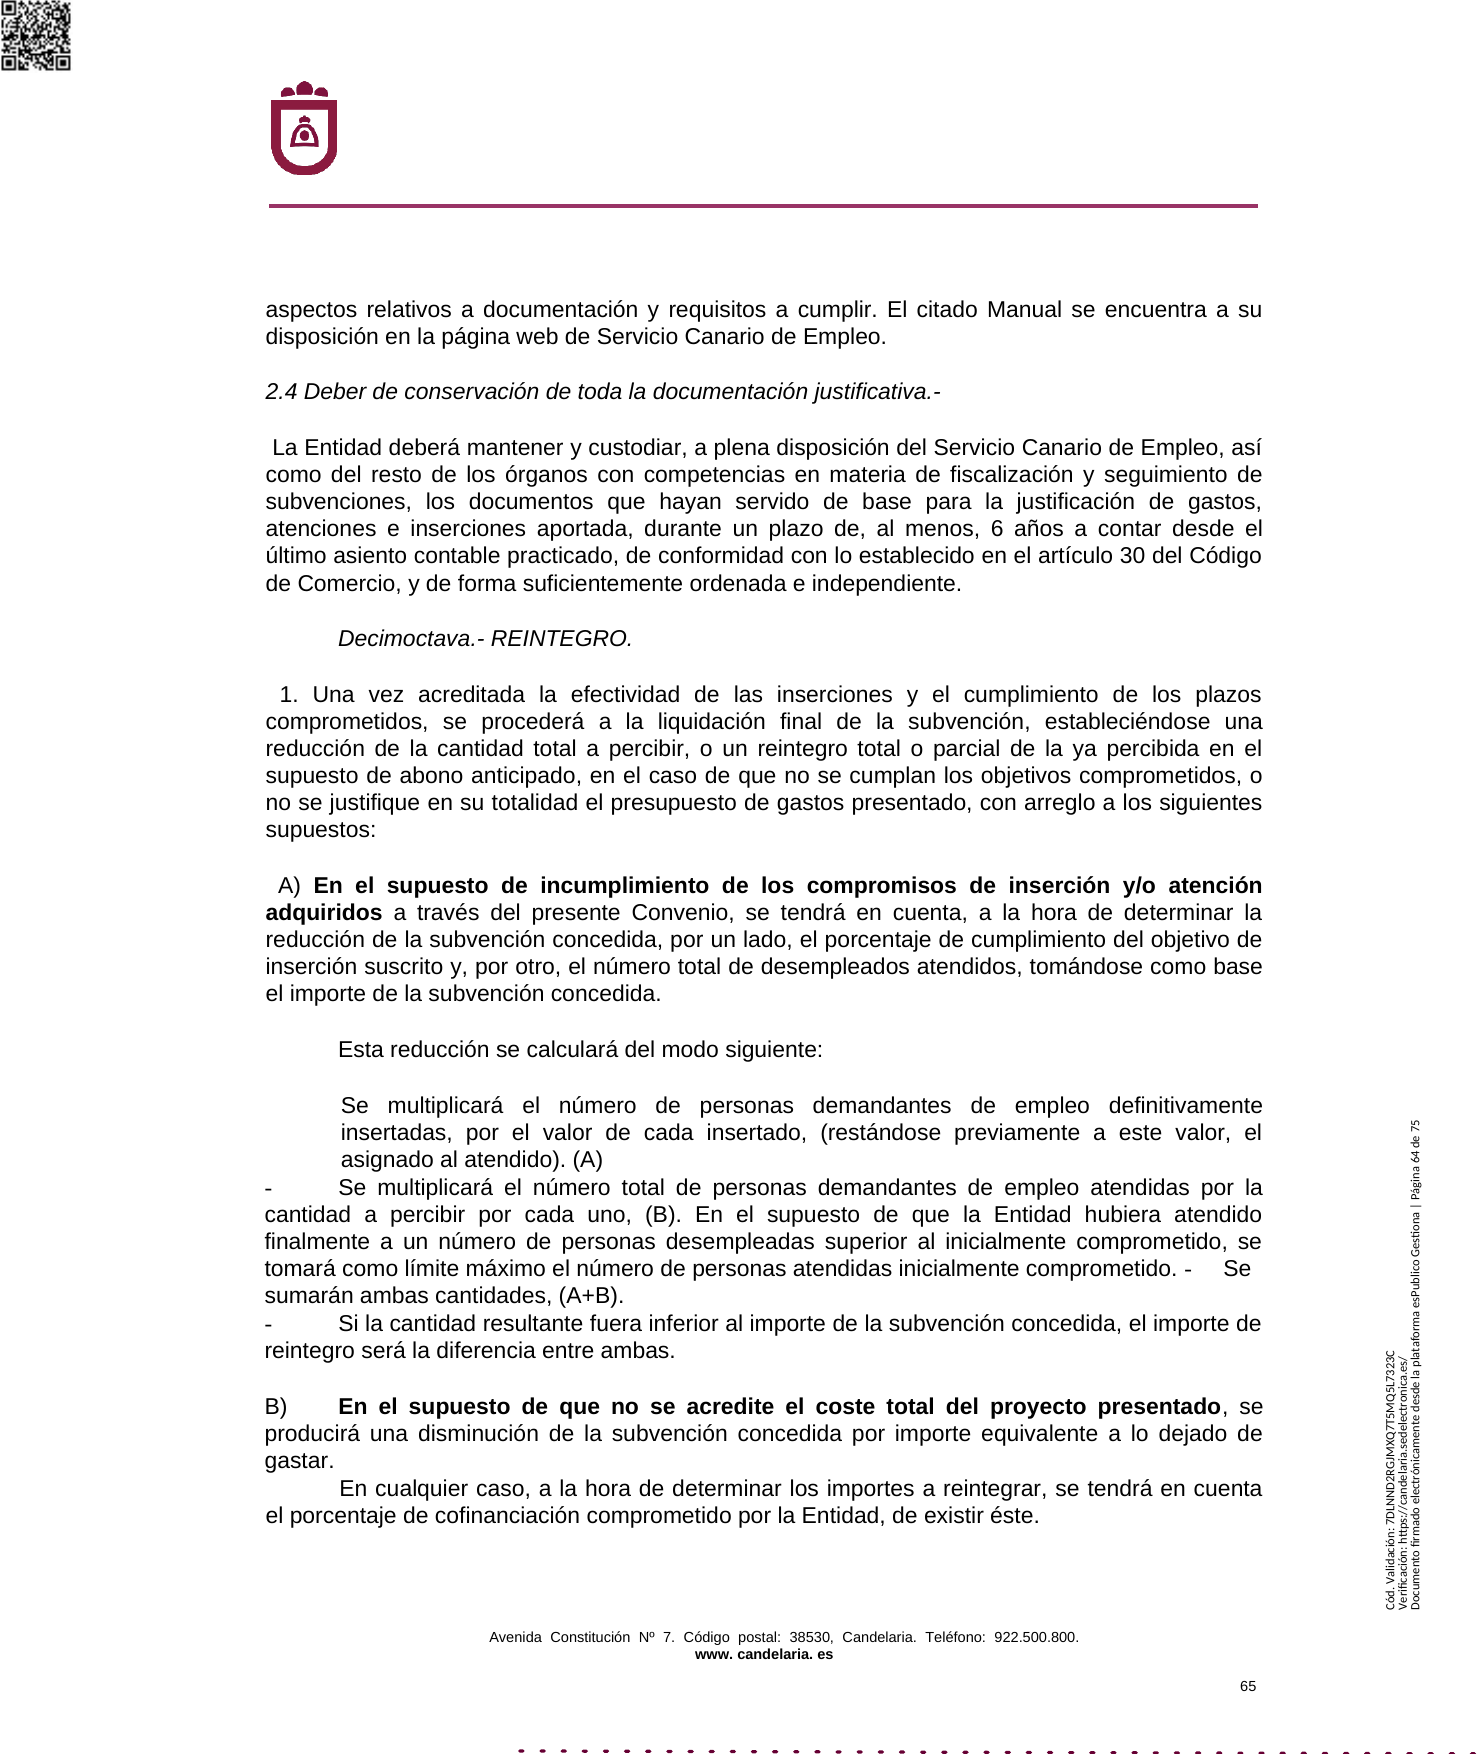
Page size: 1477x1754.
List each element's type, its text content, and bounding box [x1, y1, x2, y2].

text 1. Una vez acreditada la efectividad de las inserciones y el cumplimiento de los plazos comprometidos, se procederá a la liquidación final de la subvención, estableciéndose una reducción de la cantidad total a percibir, o un reintegro total o parcial de la ya percibida en el supuesto de abono anticipado, en el caso de que no se cumplan los objetivos comprometidos, o no se justifique en su totalidad el presupuesto de gastos presentado, con arreglo a los siguientes supuestos: [265, 681, 1263, 843]
text Esta reducción se calculará del modo siguiente: [264, 1036, 1268, 1062]
text Se multiplicará el número de personas demandantes de empleo definitivamente insertadas, por el valor de cada insertado, (restándose previamente a este valor, el asignado al atendido). (A) [341, 1092, 1263, 1172]
list En el supuesto de que no se acredite el coste total del proyecto presentado, se producirá una disminución de la subvención concedida por importe equivalente a lo dejado de gastar. [264, 1393, 1263, 1473]
text En cualquier caso, a la hora de determinar los importes a reintegrar, se tendrá en cuenta el porcentaje de cofinanciación comprometido por la Entidad, de existir éste. [265, 1474, 1263, 1528]
text A) En el supuesto de incumplimiento de los compromisos de inserción y/o atención adquiridos a través del presente Convenio, se tendrá en cuenta, a la hora de determinar la reducción de la subvención concedida, por un lado, el porcentaje de cumplimiento del objetivo de inserción suscrito y, por otro, el número total de desempleados atendidos, tomándose como base el importe de la subvención concedida. [265, 872, 1263, 1007]
text Decimoctava.- REINTEGRO. [264, 625, 1268, 652]
list Si la cantidad resultante fuera inferior al importe de la subvención concedida, el importe de reintegro será la diferencia entre ambas. [264, 1310, 1263, 1363]
list Se multiplicará el número total de personas demandantes de empleo atendidas por la cantidad a percibir por cada uno, (B). En el supuesto de que la Entidad hubiera atendido finalmente a un número de personas desempleadas superior al inicialmente comprometido, se tomará como límite máximo el número de personas atendidas inicialmente comprometido. - Se sumarán ambas cantidades, (A+B). [264, 1174, 1263, 1308]
text 2.4 Deber de conservación de toda la documentación justificativa.- [265, 378, 1264, 405]
text La Entidad deberá mantener y custodiar, a plena disposición del Servicio Canario de Empleo, así como del resto de los órganos con competencias en materia de fiscalización y seguimiento de subvenciones, los documentos que hayan servido de base para la justificación de gastos, atenciones e inserciones aportada, durante un plazo de, al menos, 6 años a contar desde el último asiento contable practicado, de conformidad con lo establecido en el artículo 30 del Código de Comercio, y de forma suficientemente ordenada e independiente. [265, 434, 1263, 596]
text aspectos relativos a documentación y requisitos a cumplir. El citado Manual se encuentra a su disposición en la página web de Servicio Canario de Empleo. [265, 296, 1263, 349]
